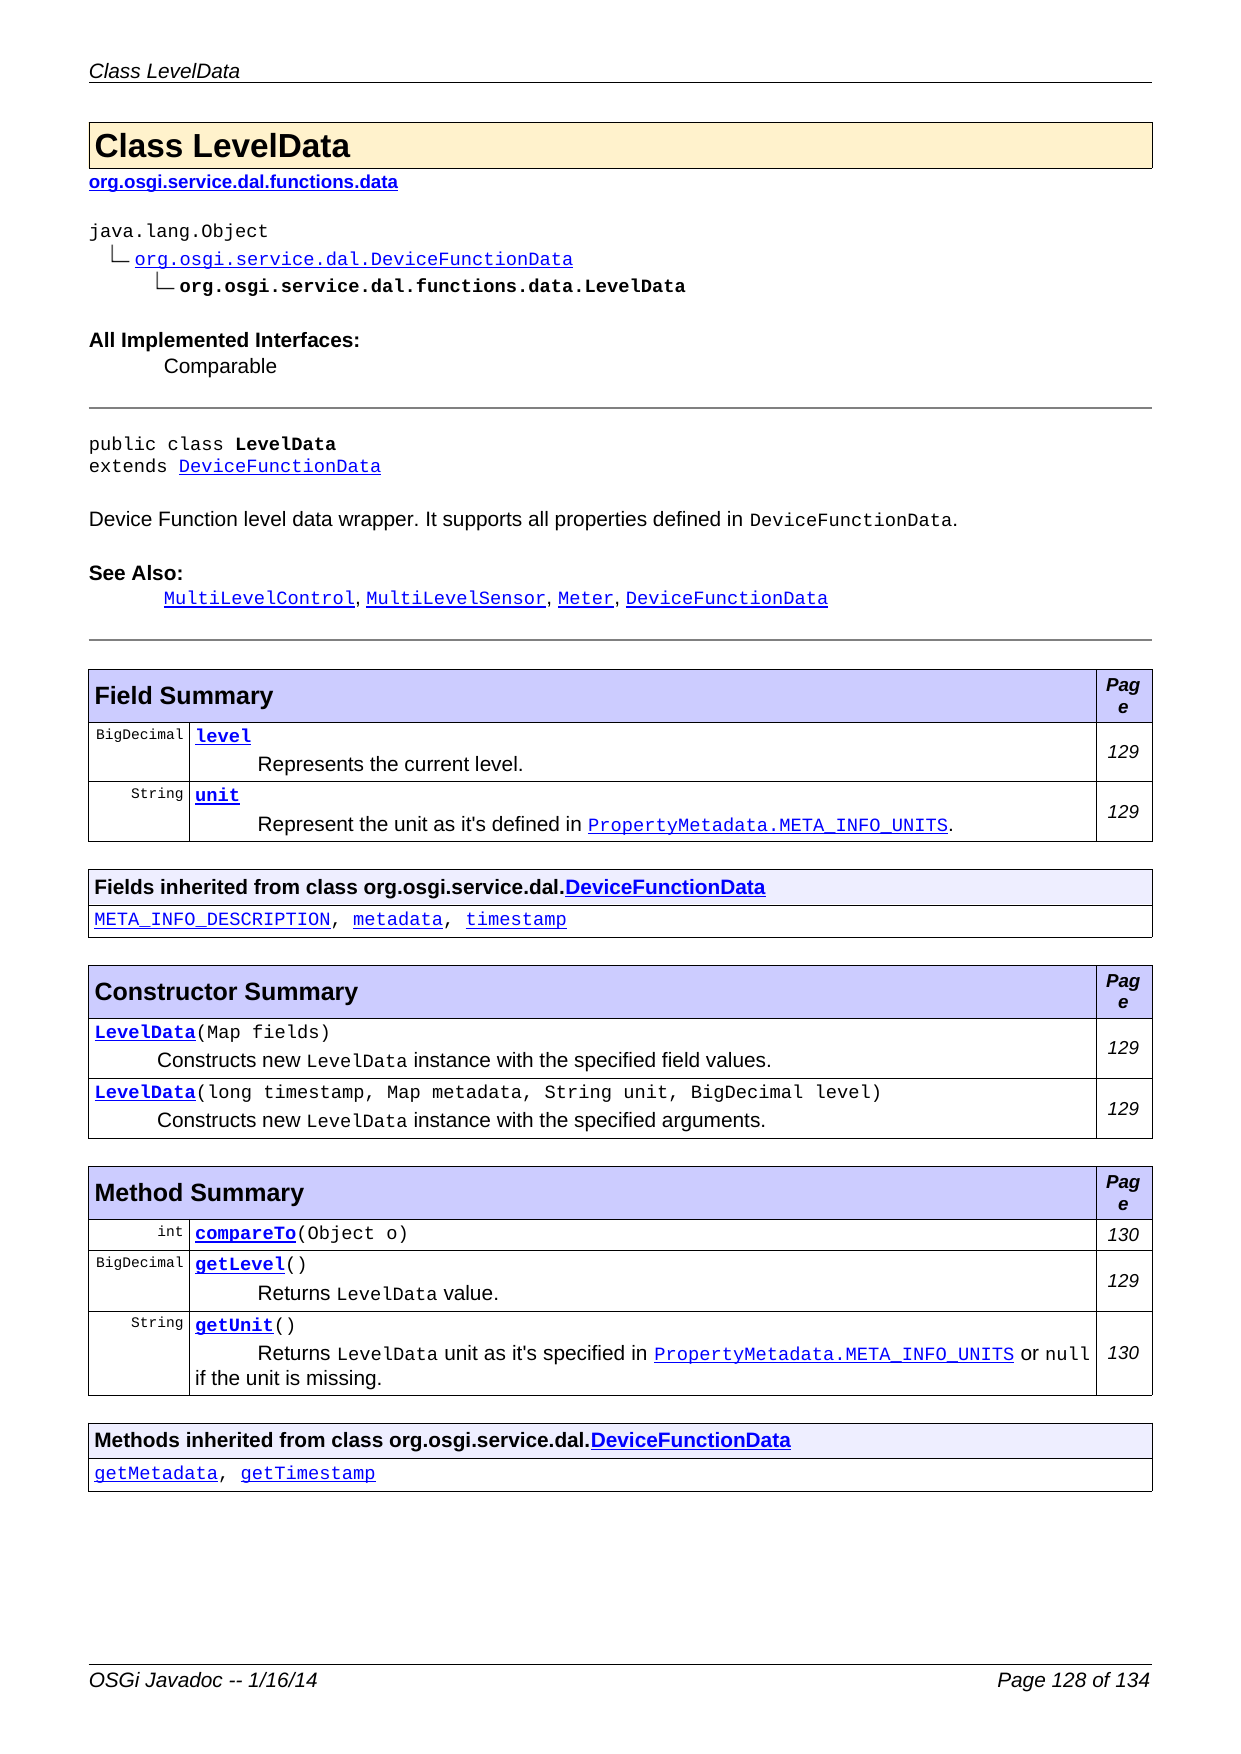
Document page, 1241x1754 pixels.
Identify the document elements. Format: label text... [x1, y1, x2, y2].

table_header Method Summary [89, 1167, 1096, 1219]
table_cell String [89, 1312, 189, 1395]
picture [156, 270, 180, 293]
table_cell getUnit() Returns LevelData unit as it's specified in PropertyMetadata.META_INFO_UNITS or null if the unit is missing. [190, 1312, 1096, 1395]
table_header Fields inherited from class org.osgi.service.dal.DeviceFunctionData [89, 870, 1152, 904]
picture [111, 243, 135, 266]
table_cell META_INFO_DESCRIPTION, metadata, timestamp [89, 906, 1152, 937]
table_header Field Summary [89, 670, 1096, 722]
text MultiLevelControl, MultiLevelSensor, Meter, DeviceFunctionData [163, 585, 1152, 610]
table_cell unit Represent the unit as it's defined in PropertyMetadata.META_INFO_UNITS. [190, 782, 1096, 841]
text extends DeviceFunctionData [88, 456, 1152, 478]
text org.osgi.service.dal.functions.data.LevelData [88, 271, 1152, 298]
table_header Page [1097, 1167, 1152, 1219]
table_cell getMetadata, getTimestamp [89, 1459, 1152, 1491]
table_cell LevelData(long timestamp, Map metadata, String unit, BigDecimal level) Constructs new LevelData instance with the specified arguments. [89, 1079, 1096, 1138]
text java.lang.Object [88, 222, 1152, 243]
table_cell 129 [1097, 1079, 1152, 1138]
text Comparable [163, 354, 1152, 378]
text See Also: [88, 561, 1152, 585]
table_cell level Represents the current level. [190, 723, 1096, 781]
text org.osgi.service.dal.functions.data [88, 171, 1152, 193]
table_cell 130 [1097, 1220, 1152, 1250]
table_cell BigDecimal [89, 723, 189, 781]
table_cell 129 [1097, 1019, 1152, 1078]
subtitle All Implemented Interfaces: [88, 327, 1152, 351]
table_header Methods inherited from class org.osgi.service.dal.DeviceFunctionData [89, 1424, 1152, 1458]
table_cell compareTo(Object o) [190, 1220, 1096, 1250]
table_cell 130 [1097, 1312, 1152, 1395]
subtitle Class LevelData [90, 123, 1152, 168]
text org.osgi.service.dal.DeviceFunctionData [88, 243, 1152, 271]
table_cell 129 [1097, 1251, 1152, 1311]
table_cell LevelData(Map fields) Constructs new LevelData instance with the specified field values. [89, 1019, 1096, 1078]
table_cell 129 [1097, 782, 1152, 841]
table_header Constructor Summary [89, 966, 1096, 1018]
text public class LevelData [88, 435, 1152, 456]
text Device Function level data wrapper. It supports all properties defined in DeviceFunctionData. [88, 507, 1152, 532]
table_cell getLevel() Returns LevelData value. [190, 1251, 1096, 1311]
table_cell 129 [1097, 723, 1152, 781]
table_header Page [1097, 670, 1152, 722]
table_header Page [1097, 966, 1152, 1018]
table_cell int [89, 1220, 189, 1250]
table_cell String [89, 782, 189, 841]
table_cell BigDecimal [89, 1251, 189, 1311]
